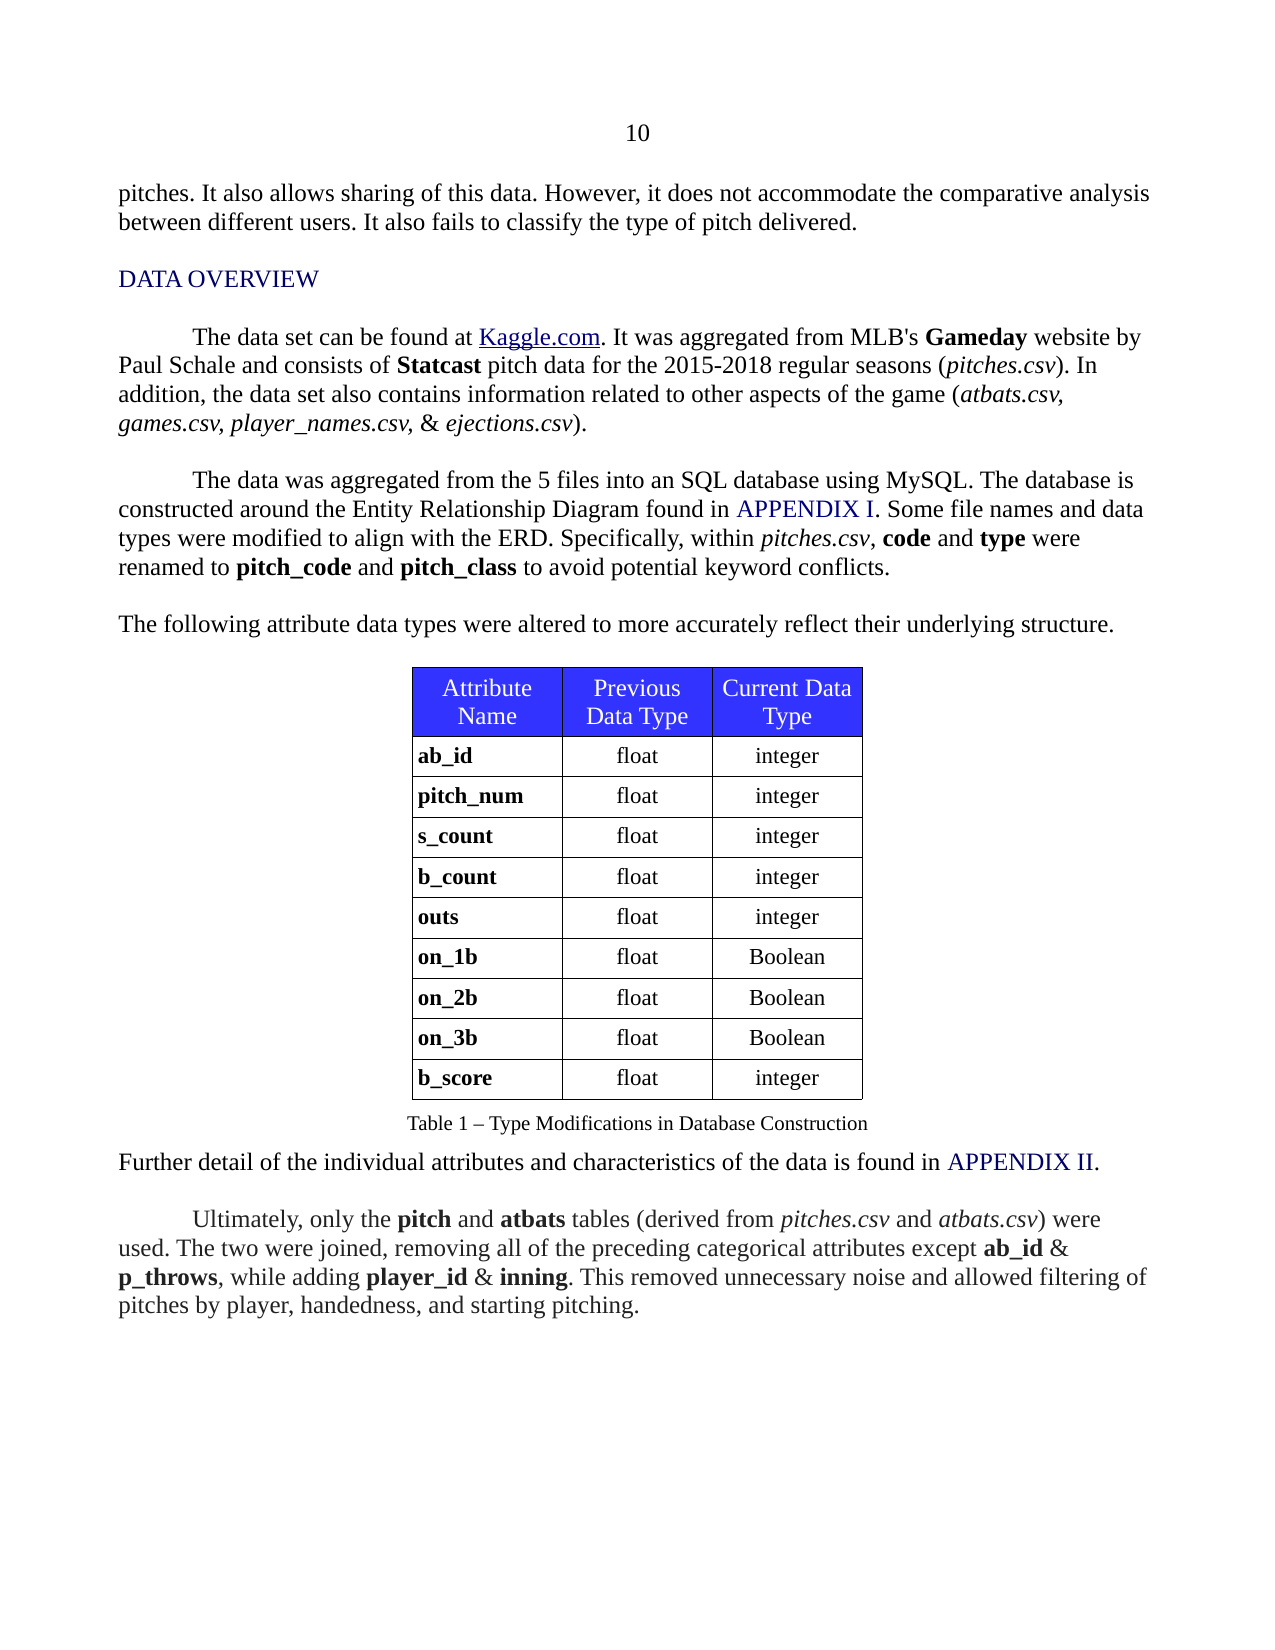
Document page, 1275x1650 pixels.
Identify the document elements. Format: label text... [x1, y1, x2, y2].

text Ultimately, only the pitch and atbats tables (derived from pitches.csv and atbats.csv) were used. The two were joined, removing all of the preceding categorical attributes except ab_id & p_throws, while adding player_id & inning. This removed unnecessary noise and allowed filtering of pitches by player, handedness, and starting pitching. [118, 1176, 1157, 1319]
table_cell on_3b [413, 1019, 562, 1058]
table_cell [118, 897, 412, 937]
table_cell float [563, 979, 712, 1018]
table_cell integer [713, 1060, 862, 1099]
table_cell integer [713, 898, 862, 937]
table_cell [863, 978, 1157, 1018]
table_cell on_2b [413, 979, 562, 1018]
table_cell integer [713, 858, 862, 897]
table_cell float [563, 818, 712, 857]
table_cell float [563, 898, 712, 937]
table_cell [118, 857, 412, 897]
table_header Attribute Name [413, 668, 562, 736]
text Table 1 – Type Modifications in Database Construction [118, 1111, 1157, 1135]
table_cell float [563, 1019, 712, 1058]
text The following attribute data types were altered to more accurately reflect their underlying structure. [118, 609, 1157, 667]
table_header Previous Data Type [563, 668, 712, 736]
table_cell [863, 736, 1157, 776]
table_cell [863, 897, 1157, 937]
text pitches. It also allows sharing of this data. However, it does not accommodate the comparative analysis between different users. It also fails to classify the type of pitch delivered. [118, 178, 1157, 236]
table_cell outs [413, 898, 562, 937]
table_cell [118, 736, 412, 776]
table_cell Boolean [713, 939, 862, 978]
table_cell [118, 1018, 412, 1058]
table_cell integer [713, 777, 862, 817]
table_cell [118, 817, 412, 857]
text The data set can be found at Kaggle.com. It was aggregated from MLB's Gameday website by Paul Schale and consists of Statcast pitch data for the 2015-2018 regular seasons (pitches.csv). In addition, the data set also contains information related to other aspects of the game (atbats.csv, games.csv, player_names.csv, & ejections.csv). The data was aggregated from the 5 files into an SQL database using MySQL. The database is constructed around the Entity Relationship Diagram found in APPENDIX I. Some file names and data types were modified to align with the ERD. Specifically, within pitches.csv, code and type were renamed to pitch_code and pitch_class to avoid potential keyword conflicts. [118, 322, 1157, 581]
table_cell Boolean [713, 1019, 862, 1058]
table_cell [118, 776, 412, 817]
table_cell float [563, 939, 712, 978]
table_cell [118, 1059, 412, 1099]
table_cell [863, 1018, 1157, 1058]
table_cell s_count [413, 818, 562, 857]
table_cell float [563, 737, 712, 776]
table_header [118, 667, 412, 736]
table_cell [863, 817, 1157, 857]
table_cell float [563, 1060, 712, 1099]
table_cell [863, 857, 1157, 897]
text Further detail of the individual attributes and characteristics of the data is found in APPENDIX II. [118, 1147, 1157, 1176]
table_cell float [563, 858, 712, 897]
table_cell on_1b [413, 939, 562, 978]
table_cell [863, 776, 1157, 817]
table_cell integer [713, 818, 862, 857]
table_cell b_count [413, 858, 562, 897]
table_cell pitch_num [413, 777, 562, 817]
table_cell Boolean [713, 979, 862, 1018]
table_cell integer [713, 737, 862, 776]
table_cell ab_id [413, 737, 562, 776]
table_cell [863, 938, 1157, 978]
table_cell float [563, 777, 712, 817]
table_cell b_score [413, 1060, 562, 1099]
table_header Current Data Type [713, 668, 862, 736]
table_cell [863, 1059, 1157, 1099]
text DATA OVERVIEW [118, 264, 1157, 293]
table_cell [118, 938, 412, 978]
table_cell [118, 978, 412, 1018]
table_header [863, 667, 1157, 736]
